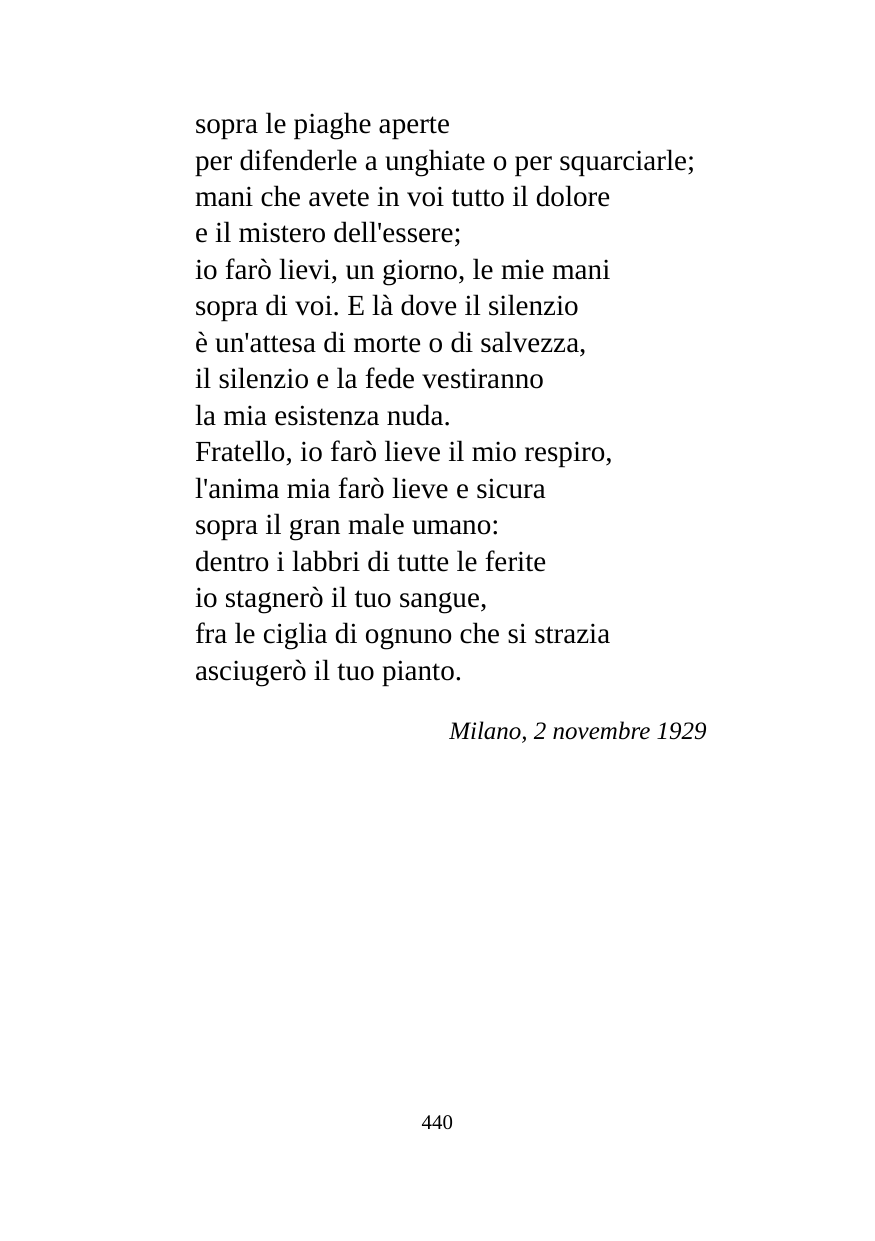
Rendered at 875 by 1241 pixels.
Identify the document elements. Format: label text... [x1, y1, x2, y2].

text è un'attesa di morte o di salvezza, [195, 325, 768, 358]
text sopra le piaghe aperte [195, 106, 768, 140]
text per difenderle a unghiate o per squarciarle; [195, 143, 768, 176]
text io farò lievi, un giorno, le mie mani [195, 252, 768, 286]
text sopra il gran male umano: [195, 507, 768, 541]
text asciugerò il tuo pianto. [195, 653, 768, 687]
text la mia esistenza nuda. [195, 398, 768, 431]
text io stagnerò il tuo sangue, [195, 580, 768, 614]
text l'anima mia farò lieve e sicura [195, 471, 768, 504]
text sopra di voi. E là dove il silenzio [195, 288, 768, 322]
text Fratello, io farò lieve il mio respiro, [195, 434, 768, 468]
text il silenzio e la fede vestiranno [195, 361, 768, 395]
text dentro i labbri di tutte le ferite [195, 544, 768, 577]
text mani che avete in voi tutto il dolore [195, 179, 768, 213]
text Milano, 2 novembre 1929 [106, 716, 709, 745]
text e il mistero dell'essere; [195, 216, 768, 249]
text fra le ciglia di ognuno che si strazia [195, 617, 768, 650]
